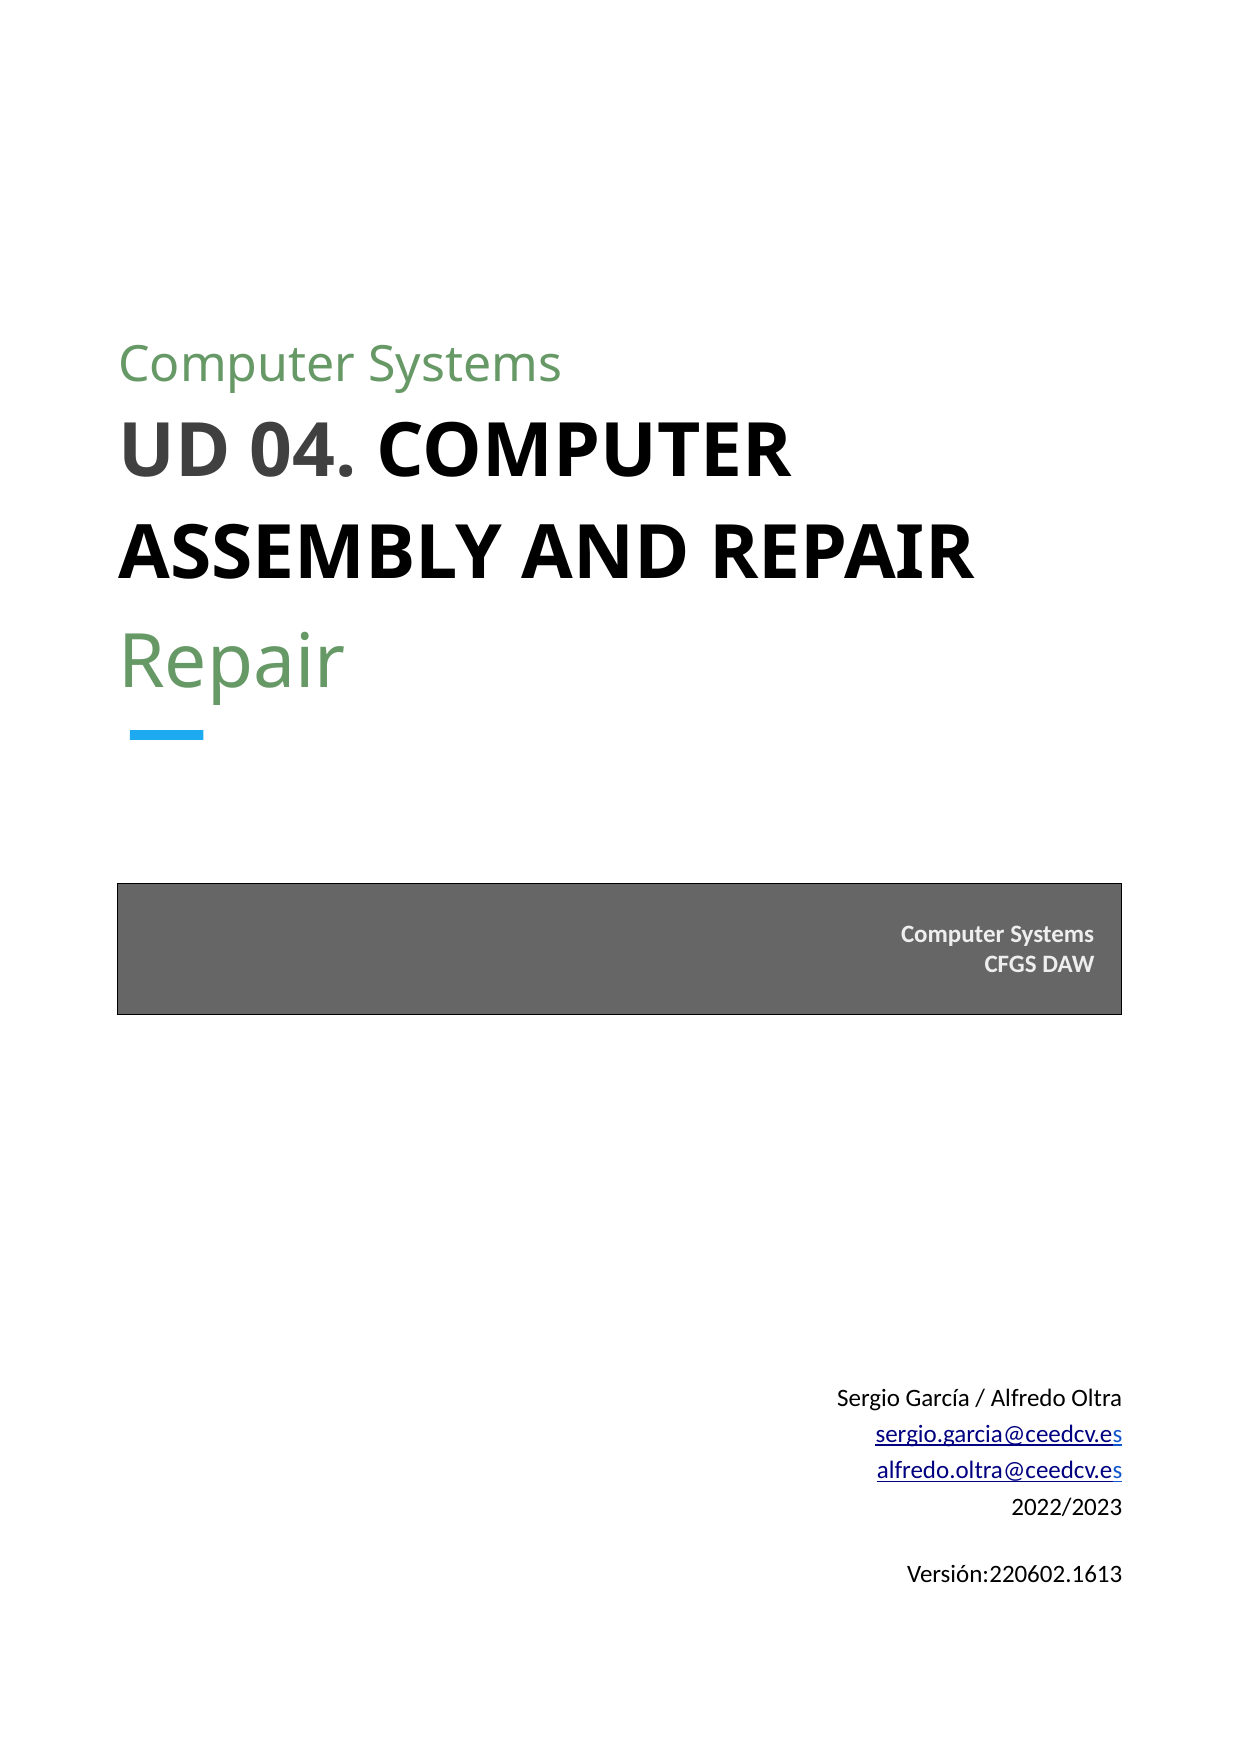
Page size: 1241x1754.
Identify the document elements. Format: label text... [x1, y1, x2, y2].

text sergio.garcia@ceedcv.es [231, 1418, 1122, 1449]
text Repair [118, 607, 1122, 709]
text alfredo.oltra@ceedcv.es [231, 1455, 1122, 1485]
text Versión:220602.1613 [118, 1528, 1122, 1589]
text Sergio García / Alfredo Oltra [231, 1382, 1122, 1412]
text CFGS DAW [121, 948, 1094, 979]
text Computer Systems [121, 918, 1094, 948]
text 2022/2023 [118, 1491, 1122, 1522]
text Computer Systems UD 04. Computer assembly and repair [118, 328, 1122, 601]
picture [129, 730, 204, 740]
